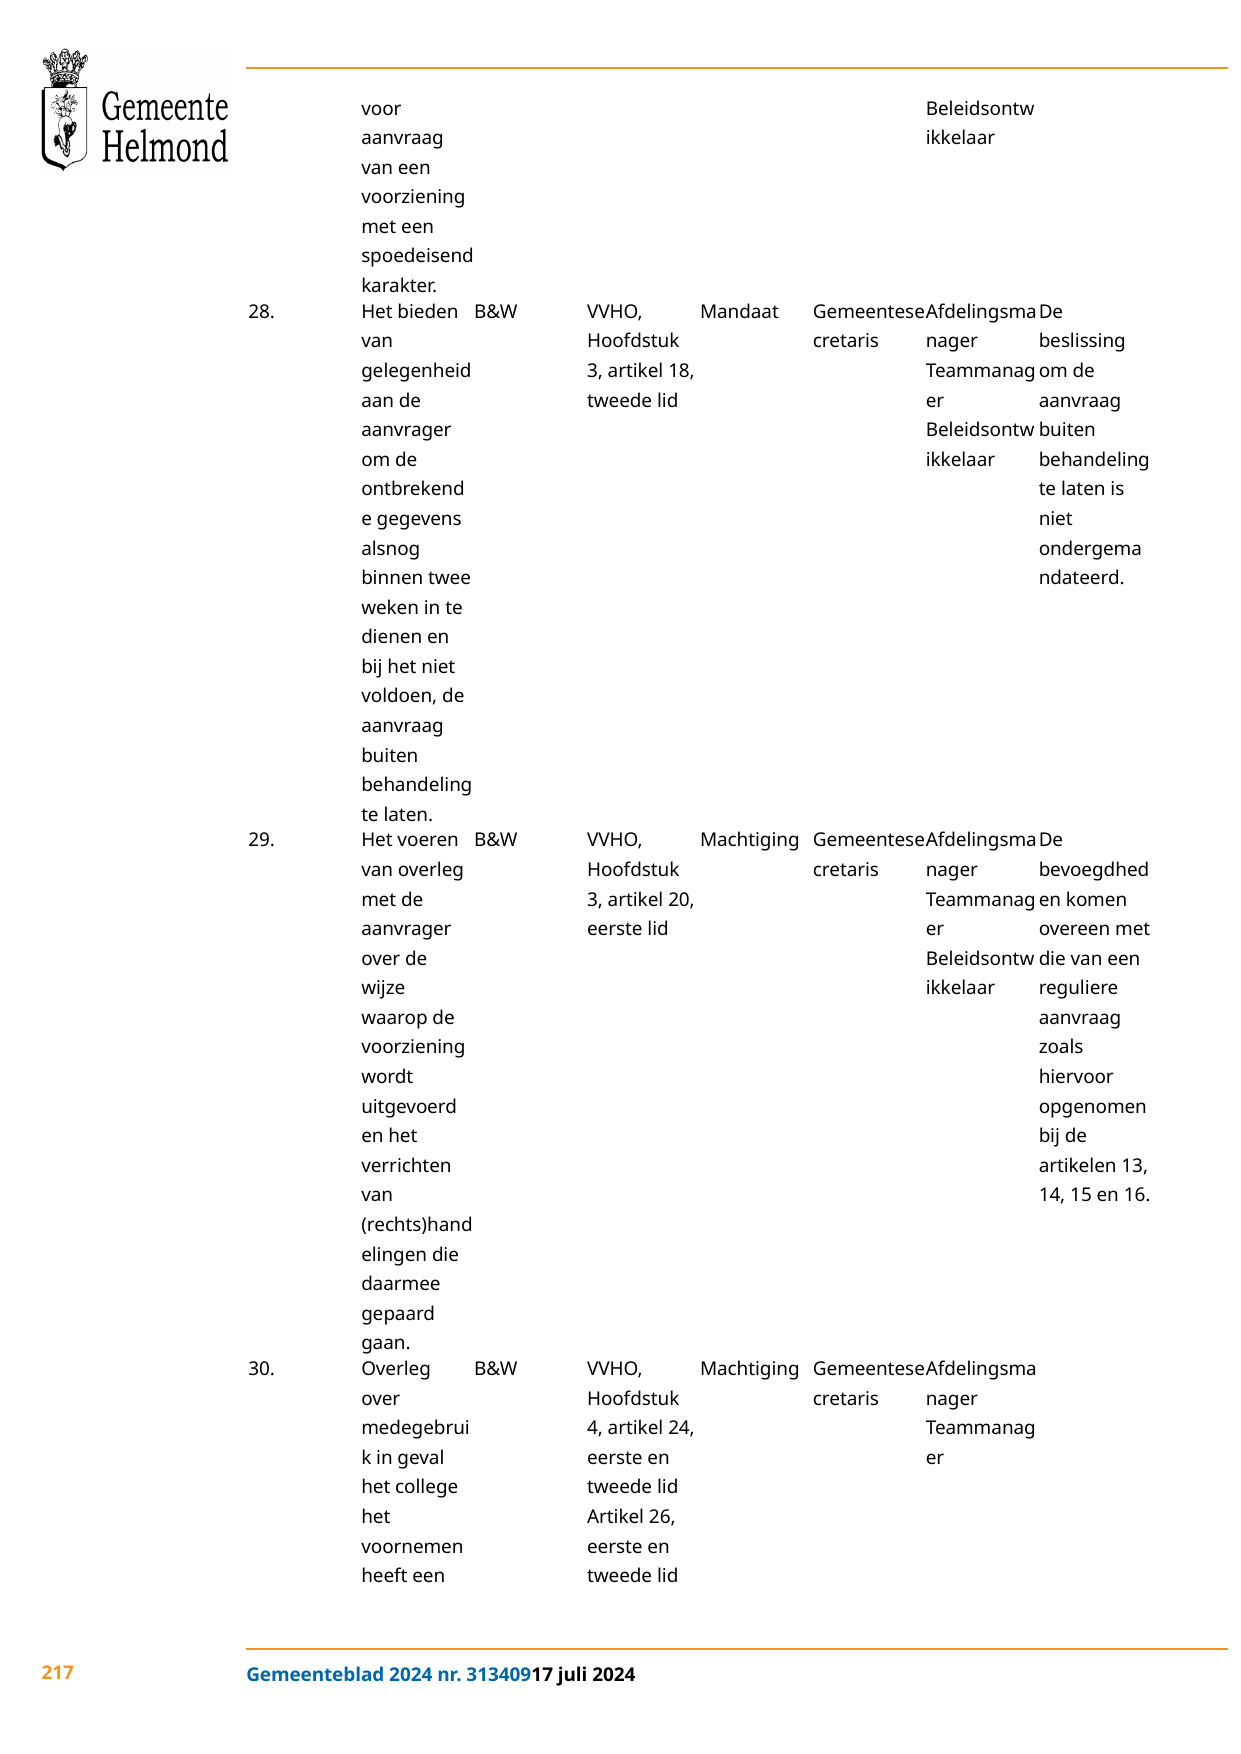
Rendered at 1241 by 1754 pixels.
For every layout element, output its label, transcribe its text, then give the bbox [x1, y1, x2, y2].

table_cell 30. [248, 1355, 361, 1588]
table_cell Overleg over medegebruik in geval het college het voornemen heeft een [361, 1355, 474, 1588]
table_cell Beleidsontwikkelaar [926, 95, 1038, 298]
table_cell B&W [474, 827, 587, 1355]
table_cell voor aanvraag van een voorziening met een spoedeisend karakter. [361, 95, 474, 298]
table_cell Het bieden van gelegenheid aan de aanvrager om de ontbrekende gegevens alsnog binnen twee weken in te dienen en bij het niet voldoen, de aanvraag buiten behandeling te laten. [361, 298, 474, 827]
table_cell De beslissing om de aanvraag buiten behandeling te laten is niet ondergemandateerd. [1039, 298, 1152, 827]
table_cell VVHO, Hoofdstuk 4, artikel 24, eerste en tweede lid Artikel 26, eerste en tweede lid [587, 1355, 700, 1588]
table_cell Afdelingsmanager Teammanager [926, 1355, 1038, 1588]
table_cell 29. [248, 827, 361, 1355]
table_cell Gemeentesecretaris [813, 298, 926, 827]
table_cell VVHO, Hoofdstuk 3, artikel 18, tweede lid [587, 298, 700, 827]
table_cell Afdelingsmanager Teammanager Beleidsontwikkelaar [926, 298, 1038, 827]
table_cell Machtiging [700, 827, 813, 1355]
table_cell [1039, 1355, 1152, 1588]
table_cell B&W [474, 1355, 587, 1588]
table_cell Gemeentesecretaris [813, 827, 926, 1355]
table_cell B&W [474, 298, 587, 827]
table_cell [813, 95, 926, 298]
table_cell [1039, 95, 1152, 298]
table_cell 28. [248, 298, 361, 827]
table_cell [587, 95, 700, 298]
picture [41, 47, 231, 172]
table_cell De bevoegdheden komen overeen met die van een reguliere aanvraag zoals hiervoor opgenomen bij de artikelen 13, 14, 15 en 16. [1039, 827, 1152, 1355]
table_cell Gemeentesecretaris [813, 1355, 926, 1588]
table_cell Afdelingsmanager Teammanager Beleidsontwikkelaar [926, 827, 1038, 1355]
table_cell [248, 95, 361, 298]
table_cell Het voeren van overleg met de aanvrager over de wijze waarop de voorziening wordt uitgevoerd en het verrichten van (rechts)handelingen die daarmee gepaard gaan. [361, 827, 474, 1355]
table_cell [474, 95, 587, 298]
table_cell VVHO, Hoofdstuk 3, artikel 20, eerste lid [587, 827, 700, 1355]
table_cell Mandaat [700, 298, 813, 827]
table_cell [700, 95, 813, 298]
table_cell Machtiging [700, 1355, 813, 1588]
